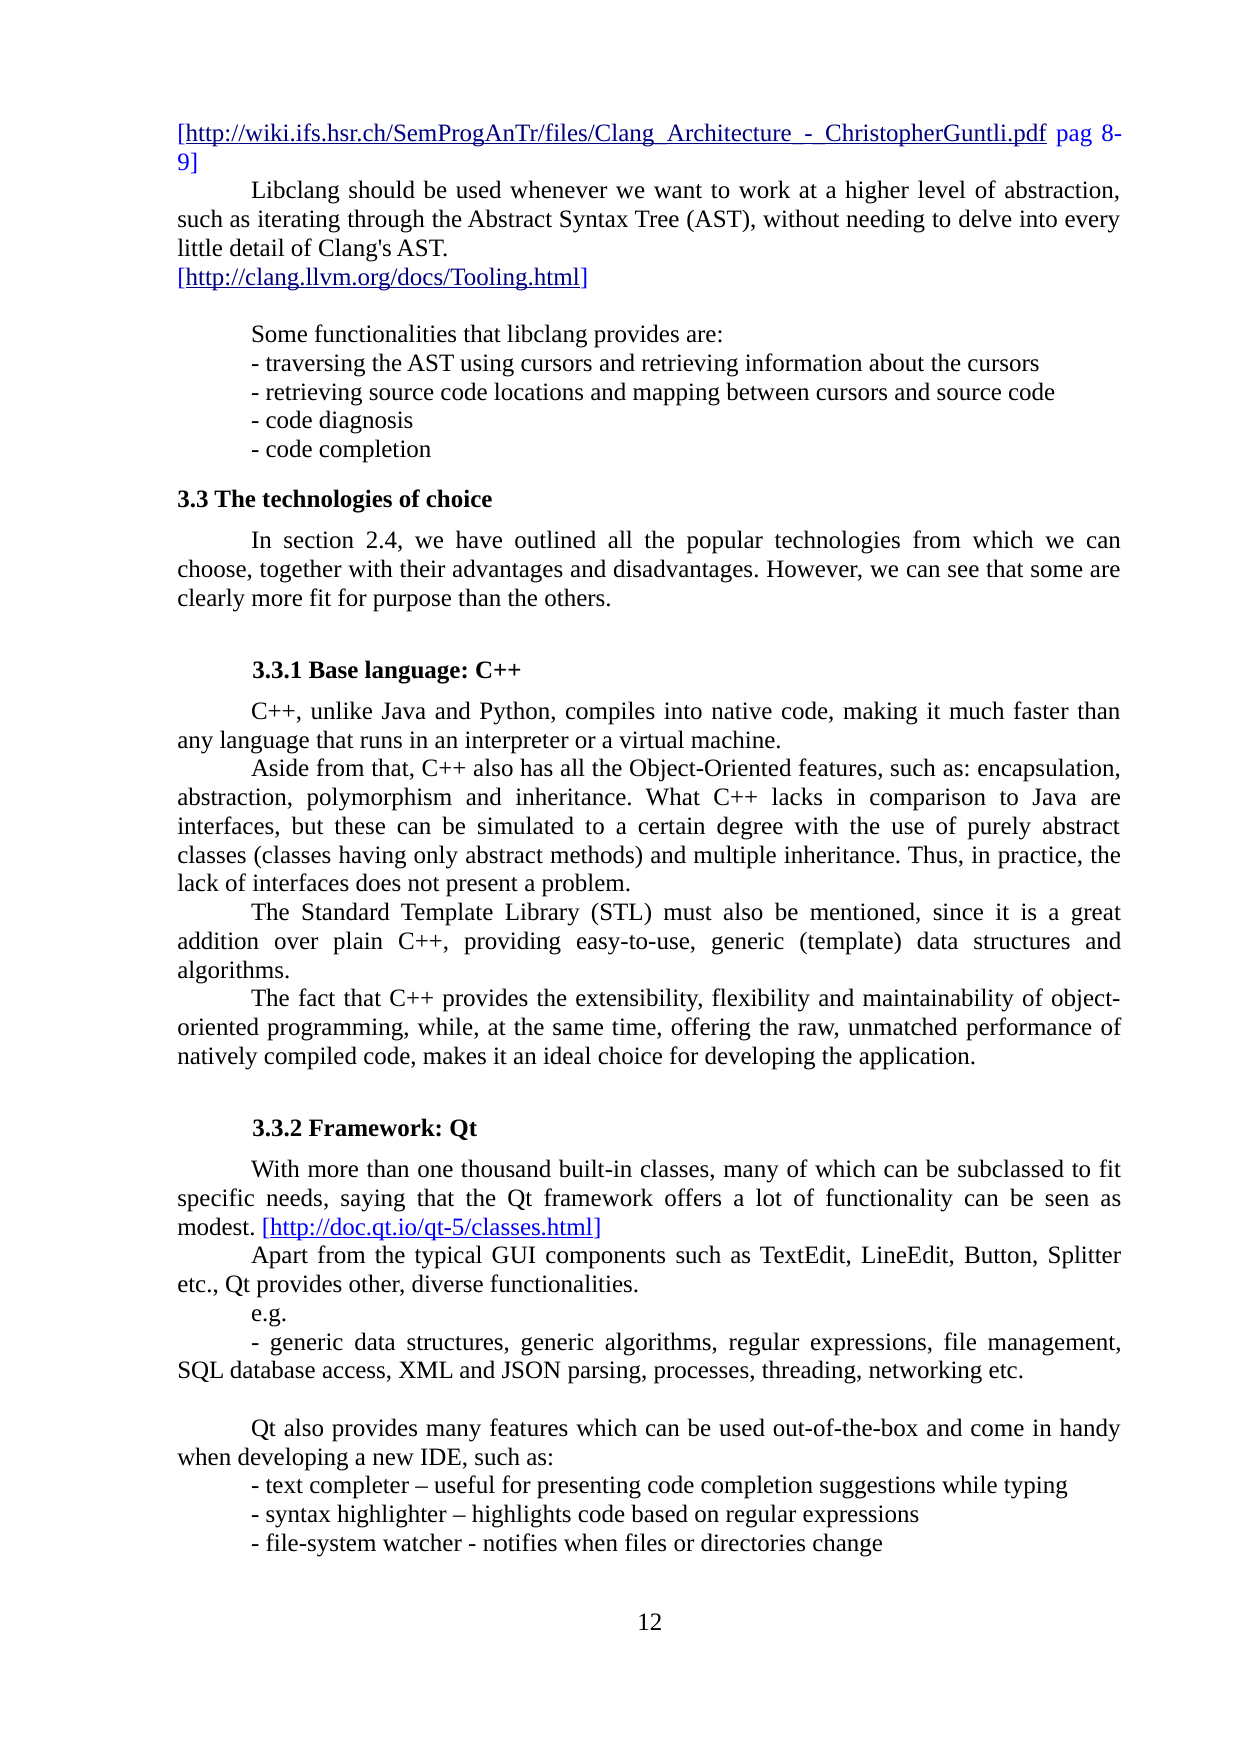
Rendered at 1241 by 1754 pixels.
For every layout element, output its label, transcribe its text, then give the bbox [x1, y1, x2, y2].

text - text completer – useful for presenting code completion suggestions while typing [177, 1471, 1122, 1499]
text Some functionalities that libclang provides are: [177, 319, 1122, 348]
text - code completion [177, 434, 1122, 463]
text Qt also provides many features which can be used out-of-the-box and come in handy when developing a new IDE, such as: [177, 1413, 1122, 1471]
text e.g. [177, 1298, 1122, 1327]
text - code diagnosis [177, 406, 1122, 434]
text - generic data structures, generic algorithms, regular expressions, file management, SQL database access, XML and JSON parsing, processes, threading, networking etc. [177, 1327, 1122, 1384]
text C++, unlike Java and Python, compiles into native code, making it much faster than any language that runs in an interpreter or a virtual machine. [177, 696, 1122, 753]
text The fact that C++ provides the extensibility, flexibility and maintainability of object-oriented programming, while, at the same time, offering the raw, unmatched performance of natively compiled code, makes it an ideal choice for developing the application. [177, 983, 1122, 1070]
text In section 2.4, we have outlined all the popular technologies from which we can choose, together with their advantages and disadvantages. However, we can see that some are clearly more fit for purpose than the others. [177, 525, 1122, 611]
text - syntax highlighter – highlights code based on regular expressions [177, 1499, 1122, 1528]
text - file-system watcher - notifies when files or directories change [177, 1528, 1122, 1557]
text The Standard Template Library (STL) must also be mentioned, since it is a great addition over plain C++, providing easy-to-use, generic (template) data structures and algorithms. [177, 897, 1122, 983]
text Libclang should be used whenever we want to work at a higher level of abstraction, such as iterating through the Abstract Syntax Tree (AST), without needing to delve into every little detail of Clang's AST. [177, 176, 1122, 262]
text Aside from that, C++ also has all the Object-Oriented features, such as: encapsulation, abstraction, polymorphism and inheritance. What C++ lacks in comparison to Java are interfaces, but these can be simulated to a certain degree with the use of purely abstract classes (classes having only abstract methods) and multiple inheritance. Thus, in practice, the lack of interfaces does not present a problem. [177, 753, 1122, 897]
text - traversing the AST using cursors and retrieving information about the cursors [177, 348, 1122, 377]
subtitle 3.3.1 Base language: C++ [177, 655, 1122, 683]
text [http://wiki.ifs.hsr.ch/SemProgAnTr/files/Clang_Architecture_-_ChristopherGuntli.pdf pag 8-9] [177, 118, 1122, 176]
text Apart from the typical GUI components such as TextEdit, LineEdit, Button, Splitter etc., Qt provides other, diverse functionalities. [177, 1241, 1122, 1298]
text With more than one thousand built-in classes, many of which can be subclassed to fit specific needs, saying that the Qt framework offers a lot of functionality can be seen as modest. [http://doc.qt.io/qt-5/classes.html] [177, 1154, 1122, 1241]
subtitle 3.3.2 Framework: Qt [177, 1113, 1122, 1142]
text [http://clang.llvm.org/docs/Tooling.html] [177, 262, 1122, 291]
subtitle 3.3 The technologies of choice [177, 484, 1122, 513]
text - retrieving source code locations and mapping between cursors and source code [177, 377, 1122, 406]
